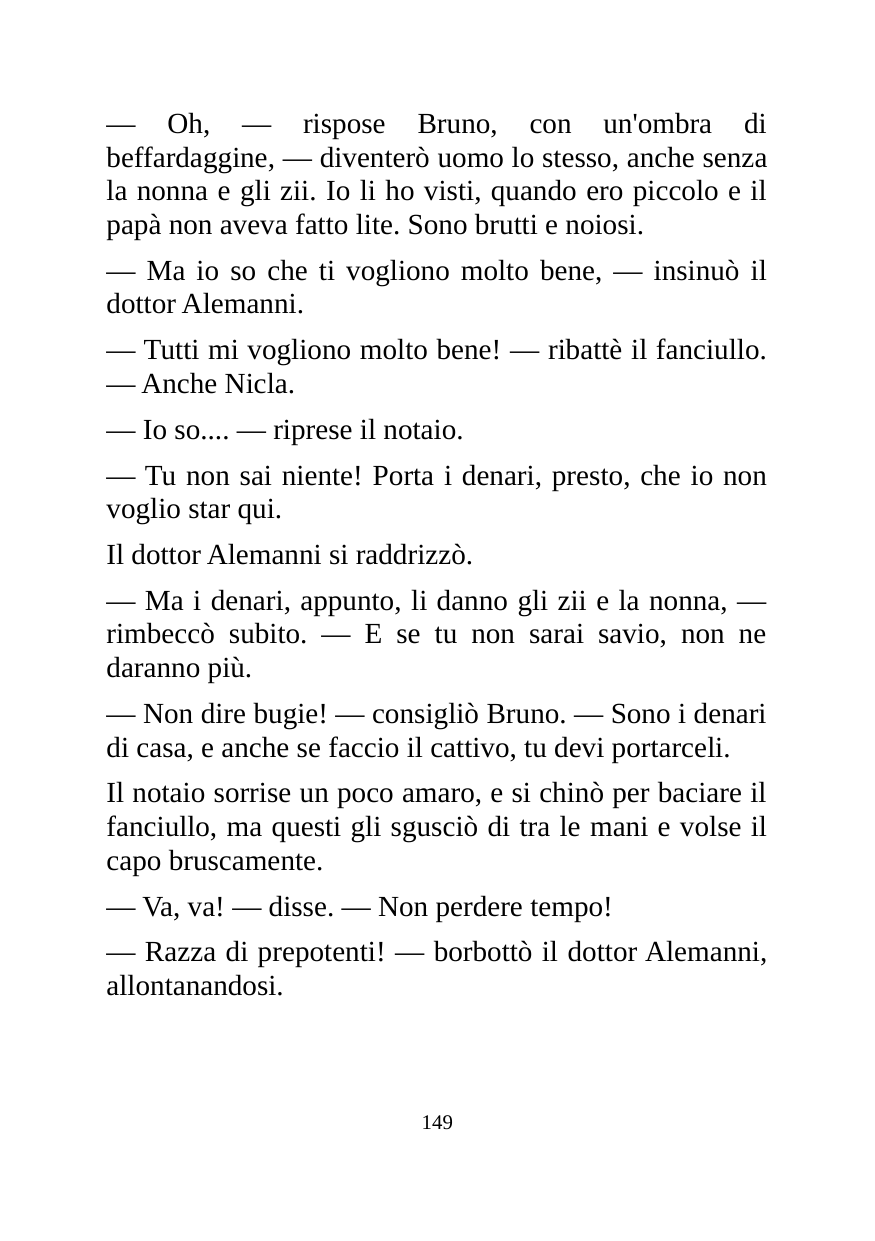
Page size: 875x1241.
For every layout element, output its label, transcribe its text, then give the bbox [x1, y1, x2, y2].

text — Razza di prepotenti! — borbottò il dottor Alemanni, allontanandosi. [106, 934, 768, 1002]
text — Ma io so che ti vogliono molto bene, — insinuò il dottor Alemanni. [106, 253, 768, 320]
text — Tu non sai niente! Porta i denari, presto, che io non voglio star qui. [106, 458, 768, 525]
text — Va, va! — disse. — Non perdere tempo! [106, 889, 768, 922]
text Il dottor Alemanni si raddrizzò. [106, 537, 768, 571]
text — Oh, — rispose Bruno, con un'ombra di beffardaggine, — diventerò uomo lo stesso, anche senza la nonna e gli zii. Io li ho visti, quando ero piccolo e il papà non aveva fatto lite. Sono brutti e noiosi. [106, 106, 768, 240]
text — Io so.... — riprese il notaio. [106, 412, 768, 445]
text Il notaio sorrise un poco amaro, e si chinò per baciare il fanciullo, ma questi gli sgusciò di tra le mani e volse il capo bruscamente. [106, 776, 768, 876]
text — Ma i denari, appunto, li danno gli zii e la nonna, — rimbeccò subito. — E se tu non sarai savio, non ne daranno più. [106, 583, 768, 684]
text — Tutti mi vogliono molto bene! — ribattè il fanciullo. — Anche Nicla. [106, 332, 768, 399]
text — Non dire bugie! — consigliò Bruno. — Sono i denari di casa, e anche se faccio il cattivo, tu devi portarceli. [106, 696, 768, 763]
